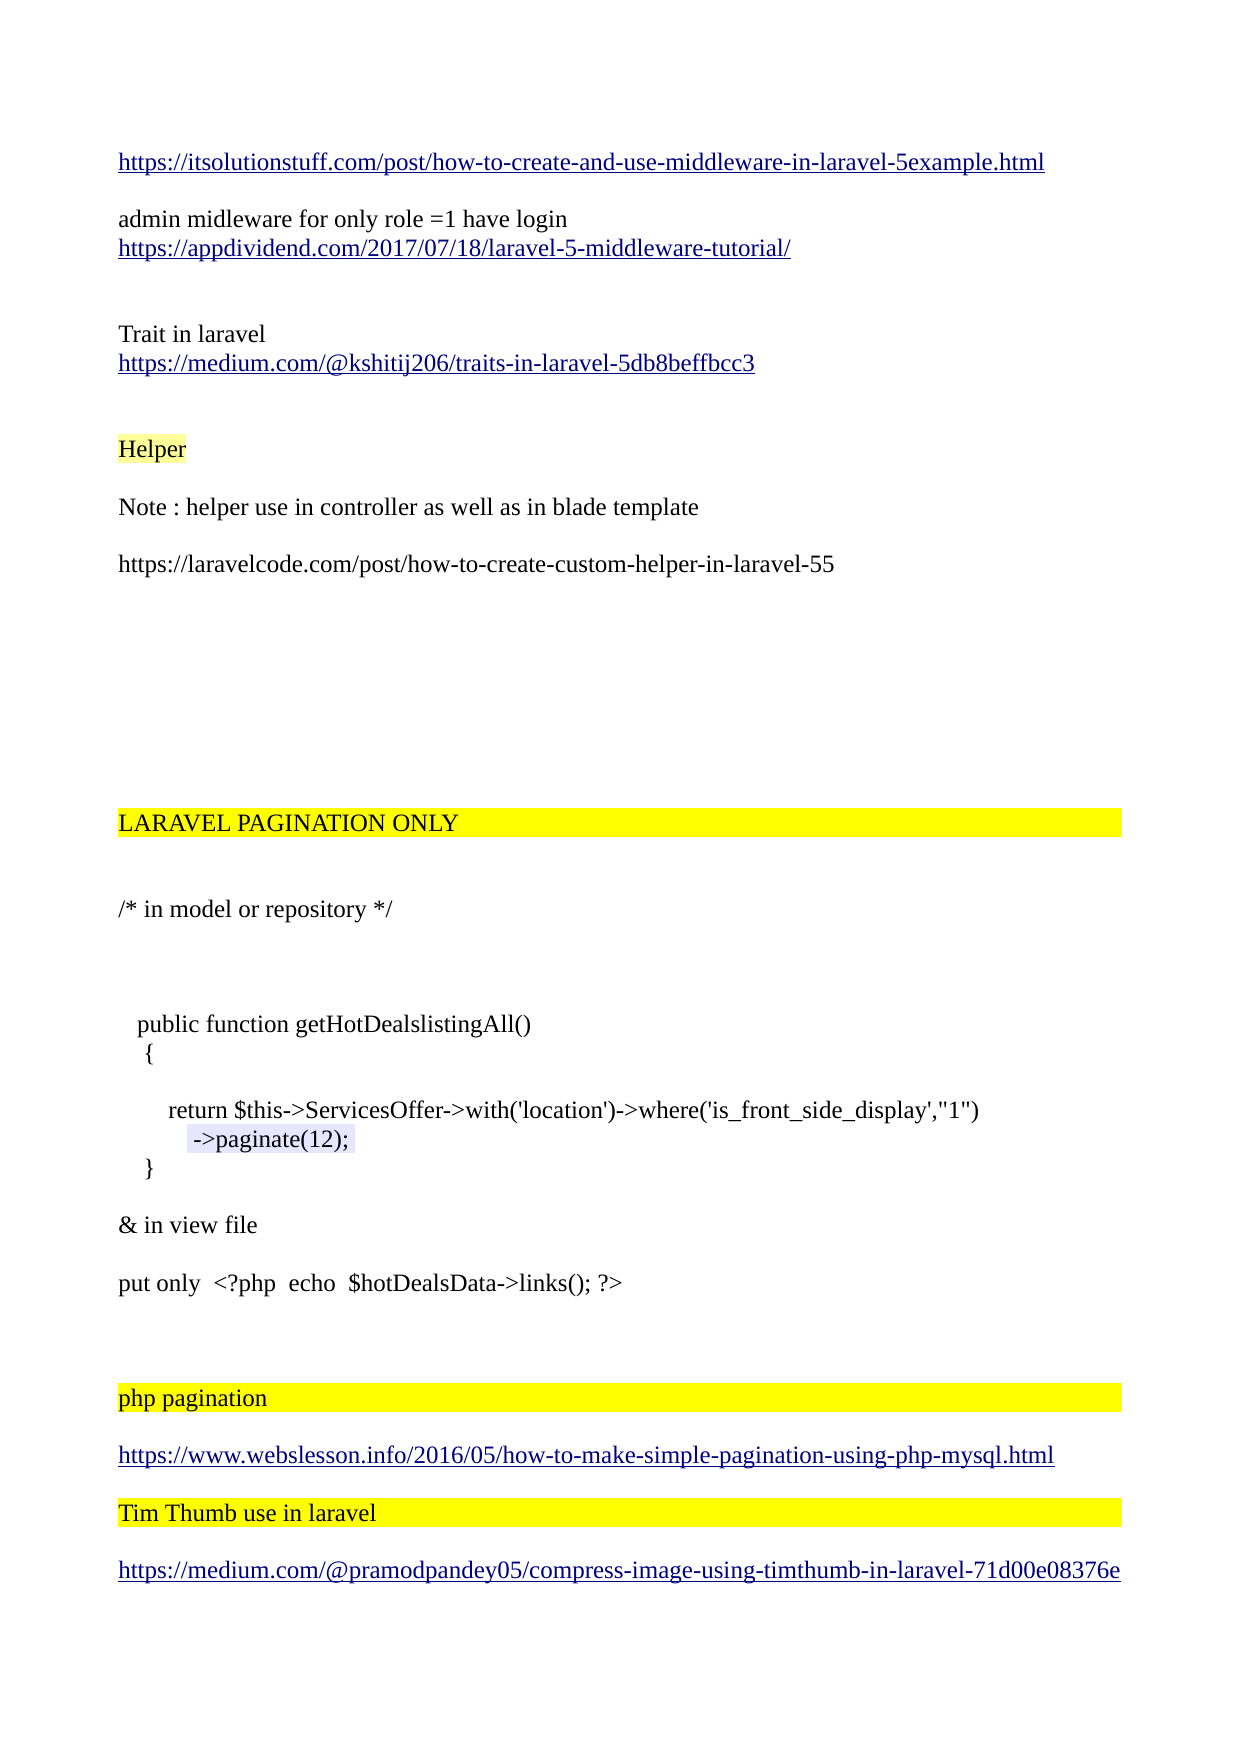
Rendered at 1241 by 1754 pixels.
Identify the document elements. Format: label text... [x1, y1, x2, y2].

text Helper [118, 434, 1122, 463]
text https://medium.com/@pramodpandey05/compress-image-using-timthumb-in-laravel-71d00e08376e [118, 1556, 1122, 1584]
text Tim Thumb use in laravel [118, 1498, 1122, 1527]
text admin midleware for only role =1 have login [118, 204, 1122, 233]
text Note : helper use in controller as well as in blade template [118, 492, 1122, 521]
text return $this->ServicesOffer->with('location')->where('is_front_side_display',"1") [118, 1096, 1122, 1124]
text & in view file [118, 1211, 1122, 1239]
text https://appdividend.com/2017/07/18/laravel-5-middleware-tutorial/ [118, 233, 1122, 262]
text public function getHotDealslistingAll() [118, 1009, 1122, 1038]
text } [118, 1153, 1122, 1182]
text https://medium.com/@kshitij206/traits-in-laravel-5db8beffbcc3 [118, 348, 1122, 377]
text Trait in laravel [118, 319, 1122, 348]
text https://itsolutionstuff.com/post/how-to-create-and-use-middleware-in-laravel-5example.html [118, 147, 1122, 176]
text ->paginate(12); [118, 1124, 1122, 1153]
text put only <?php echo $hotDealsData->links(); ?> [118, 1268, 1122, 1297]
text /* in model or repository */ [118, 894, 1122, 923]
text https://laravelcode.com/post/how-to-create-custom-helper-in-laravel-55 [118, 549, 1122, 578]
text php pagination [118, 1383, 1122, 1412]
text LARAVEL PAGINATION ONLY [118, 808, 1122, 837]
text { [118, 1038, 1122, 1067]
text https://www.webslesson.info/2016/05/how-to-make-simple-pagination-using-php-mysql.html [118, 1441, 1122, 1469]
